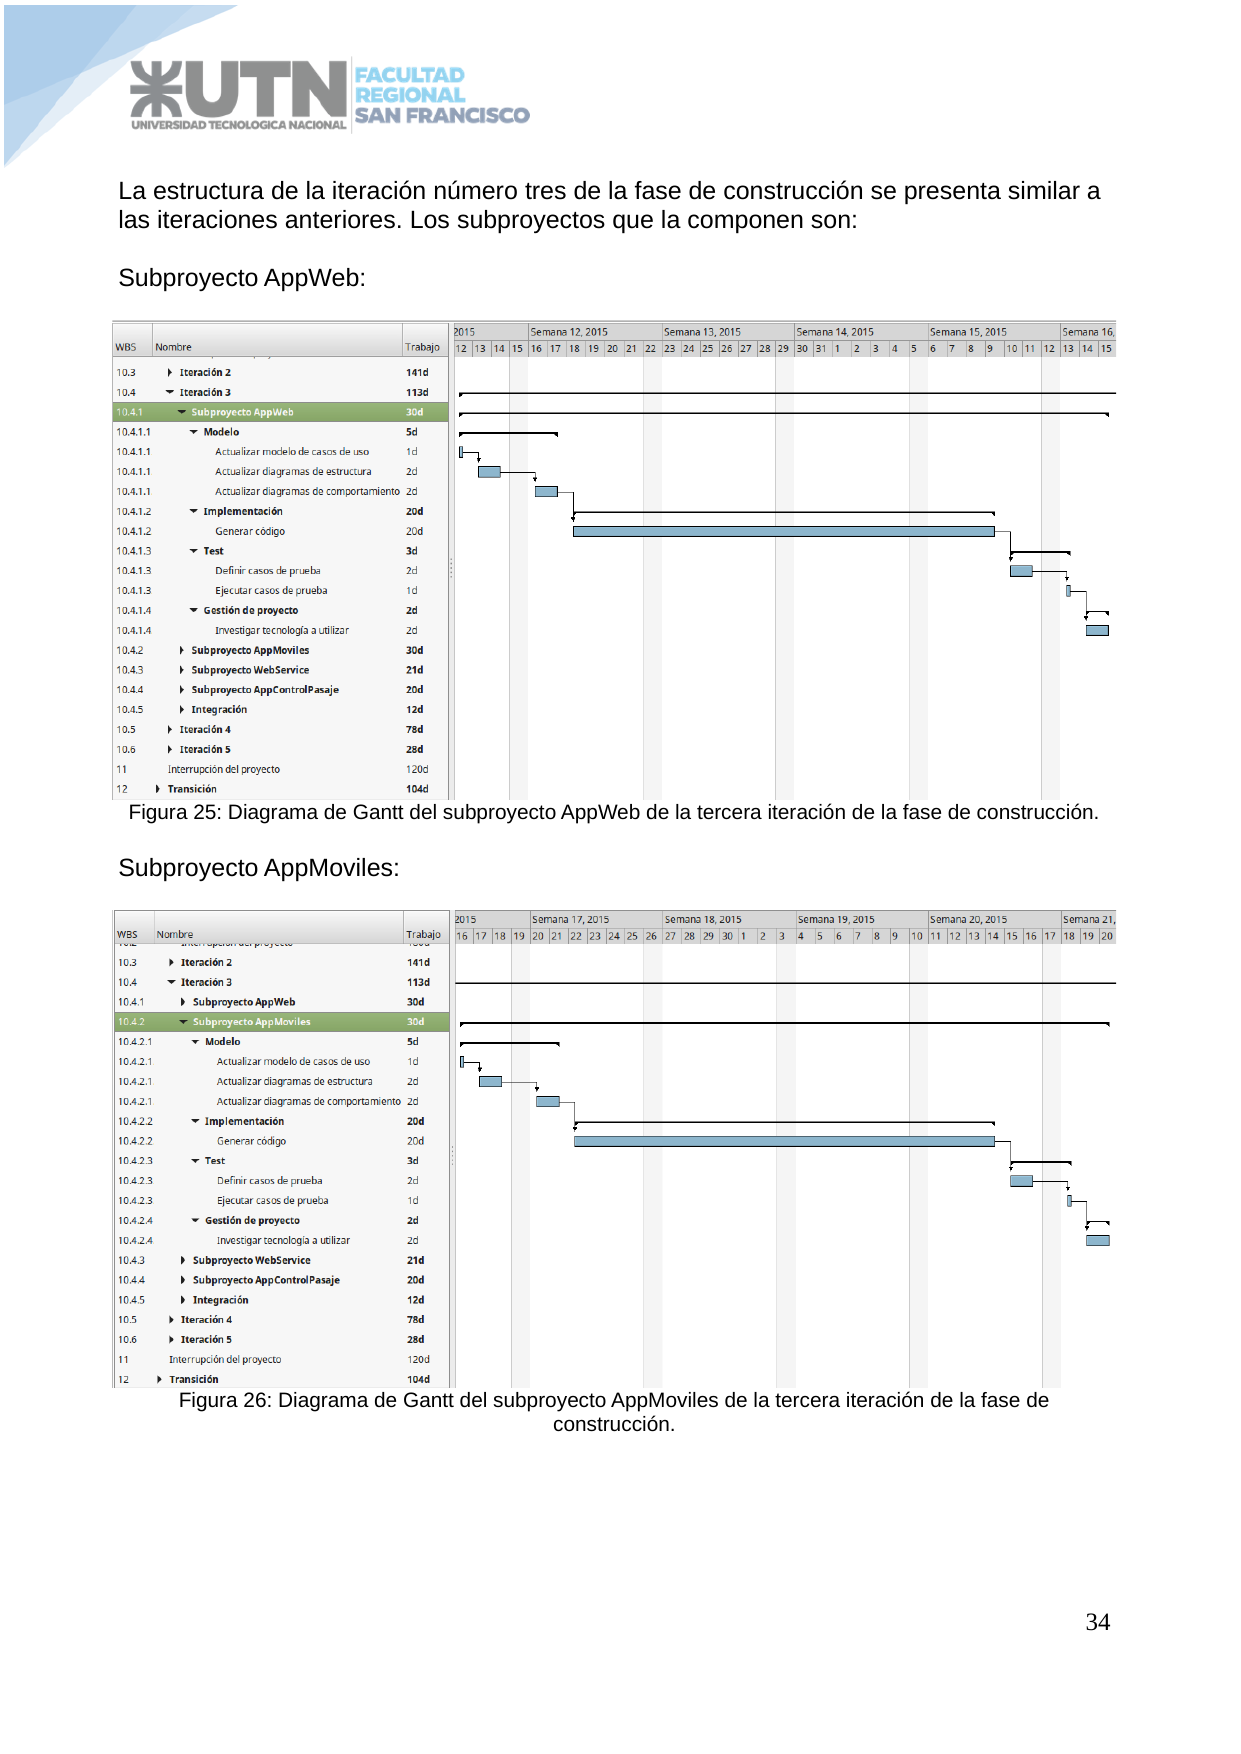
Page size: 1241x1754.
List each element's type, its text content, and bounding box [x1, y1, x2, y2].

picture [3, 5, 532, 169]
text Figura 26: Diagrama de Gantt del subproyecto AppMoviles de la tercera iteración de la fase de construcción. [118, 1388, 1110, 1435]
text La estructura de la iteración número tres de la fase de construcción se presenta similar a las iteraciones anteriores. Los subproyectos que la componen son: [118, 176, 1110, 234]
picture [112, 320, 1117, 800]
picture [112, 910, 1117, 1388]
text Subproyecto AppMoviles: [118, 852, 1110, 881]
text Figura 25: Diagrama de Gantt del subproyecto AppWeb de la tercera iteración de la fase de construcción. [118, 800, 1110, 824]
text Subproyecto AppWeb: [118, 263, 1110, 291]
